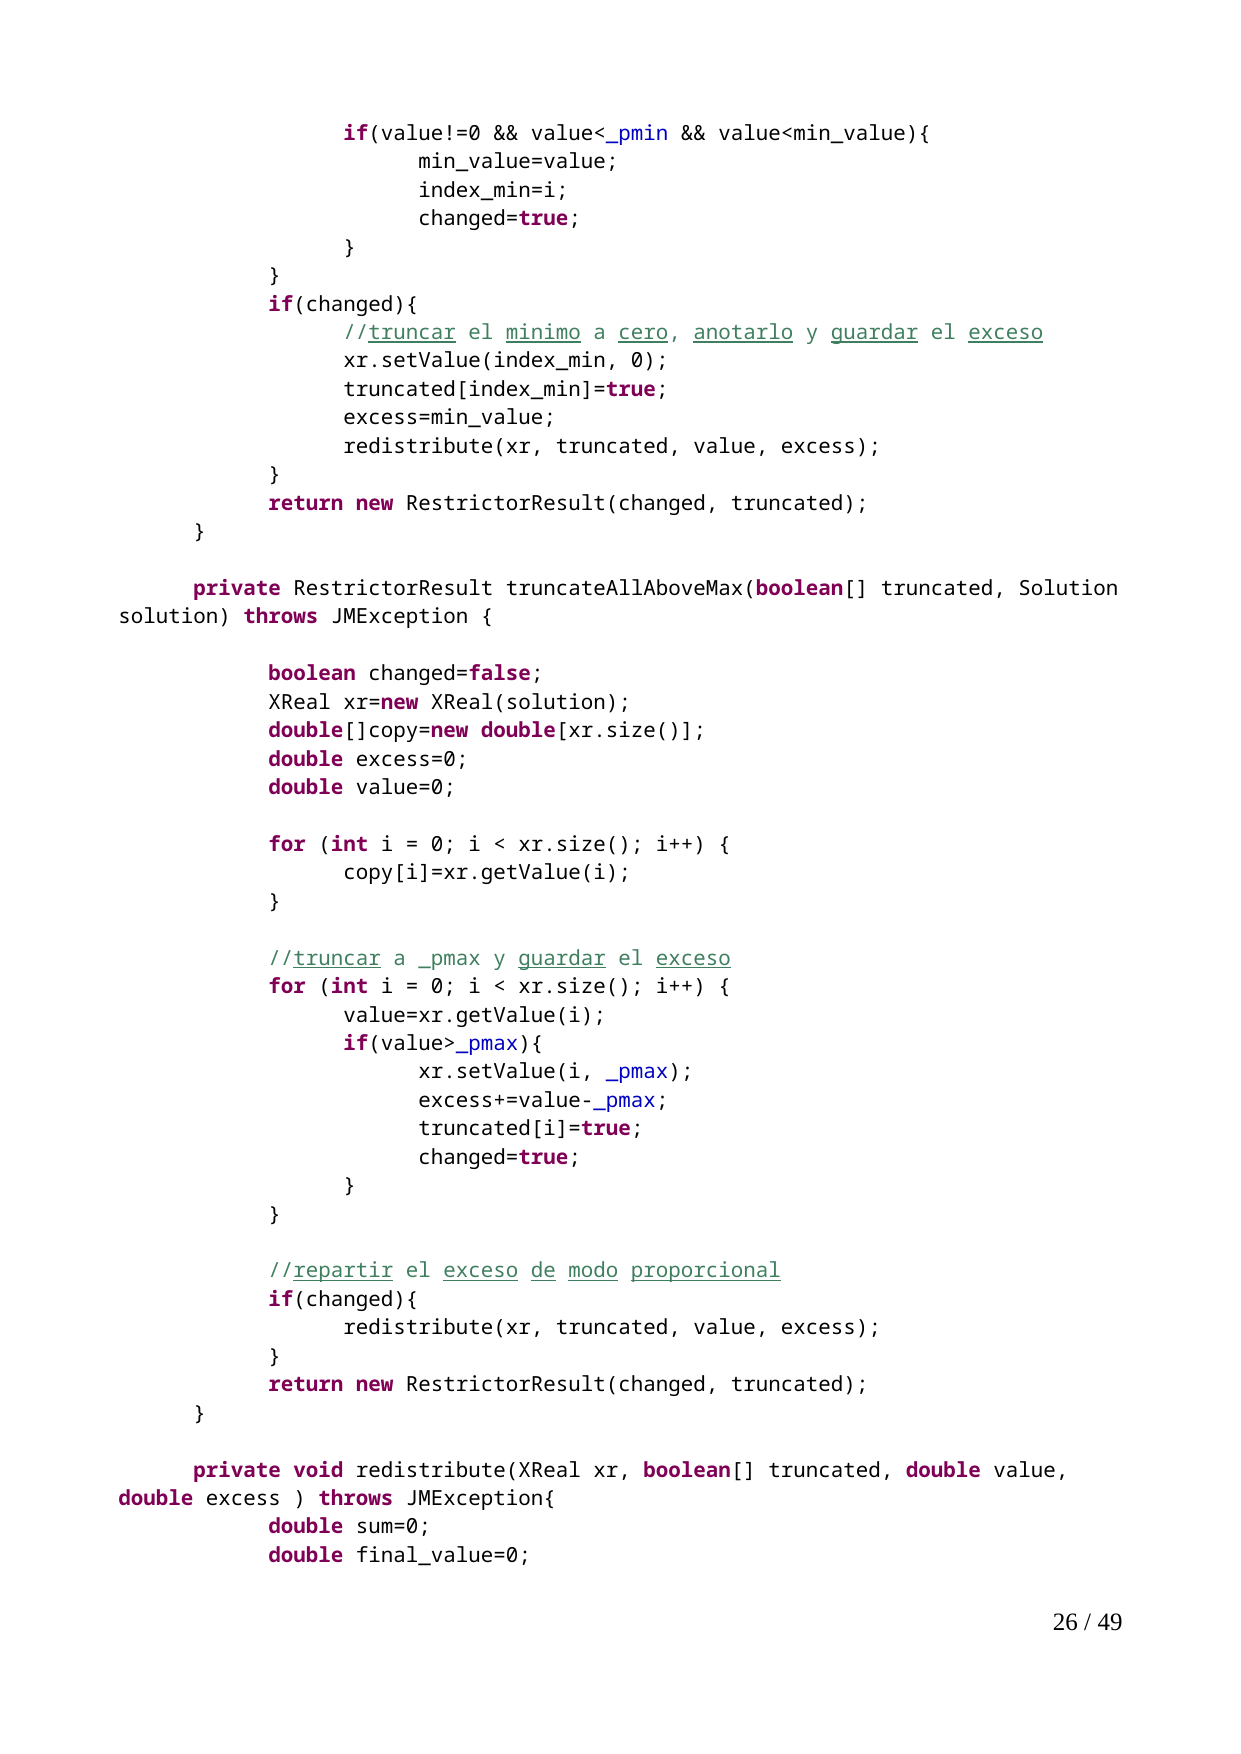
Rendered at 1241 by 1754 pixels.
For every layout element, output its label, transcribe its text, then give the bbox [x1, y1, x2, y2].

text excess+=value-_pmax; [118, 1085, 1122, 1113]
text if(changed){ [118, 289, 1122, 317]
text double final_value=0; [118, 1540, 1122, 1568]
text //repartir el exceso de modo proporcional [118, 1256, 1122, 1284]
text } [118, 1170, 1122, 1199]
text if(value!=0 && value<_pmin && value<min_value){ [118, 118, 1122, 147]
text double excess=0; [118, 744, 1122, 772]
text min_value=value; [118, 147, 1122, 175]
text } [118, 1199, 1122, 1227]
text } [118, 1398, 1122, 1426]
text redistribute(xr, truncated, value, excess); [118, 431, 1122, 459]
text truncated[i]=true; [118, 1113, 1122, 1142]
text index_min=i; [118, 175, 1122, 203]
text redistribute(xr, truncated, value, excess); [118, 1312, 1122, 1341]
text XReal xr=new XReal(solution); [118, 687, 1122, 715]
text changed=true; [118, 203, 1122, 232]
text excess=min_value; [118, 402, 1122, 431]
text } [118, 260, 1122, 289]
text private RestrictorResult truncateAllAboveMax(boolean[] truncated, Solution solution) throws JMException { [118, 573, 1122, 630]
text changed=true; [118, 1142, 1122, 1170]
text copy[i]=xr.getValue(i); [118, 857, 1122, 886]
text value=xr.getValue(i); [118, 1000, 1122, 1028]
text return new RestrictorResult(changed, truncated); [118, 1369, 1122, 1398]
text for (int i = 0; i < xr.size(); i++) { [118, 829, 1122, 857]
text return new RestrictorResult(changed, truncated); [118, 488, 1122, 516]
text } [118, 516, 1122, 545]
text truncated[index_min]=true; [118, 374, 1122, 402]
text xr.setValue(i, _pmax); [118, 1057, 1122, 1085]
text if(value>_pmax){ [118, 1028, 1122, 1057]
text } [118, 886, 1122, 914]
text double value=0; [118, 772, 1122, 801]
text } [118, 459, 1122, 488]
text double[]copy=new double[xr.size()]; [118, 715, 1122, 744]
text } [118, 232, 1122, 260]
text for (int i = 0; i < xr.size(); i++) { [118, 971, 1122, 1000]
text xr.setValue(index_min, 0); [118, 346, 1122, 374]
text //truncar a _pmax y guardar el exceso [118, 943, 1122, 971]
text if(changed){ [118, 1284, 1122, 1312]
text private void redistribute(XReal xr, boolean[] truncated, double value, double excess ) throws JMException{ [118, 1455, 1122, 1512]
text } [118, 1341, 1122, 1369]
text double sum=0; [118, 1512, 1122, 1540]
text boolean changed=false; [118, 658, 1122, 687]
text //truncar el minimo a cero, anotarlo y guardar el exceso [118, 317, 1122, 346]
